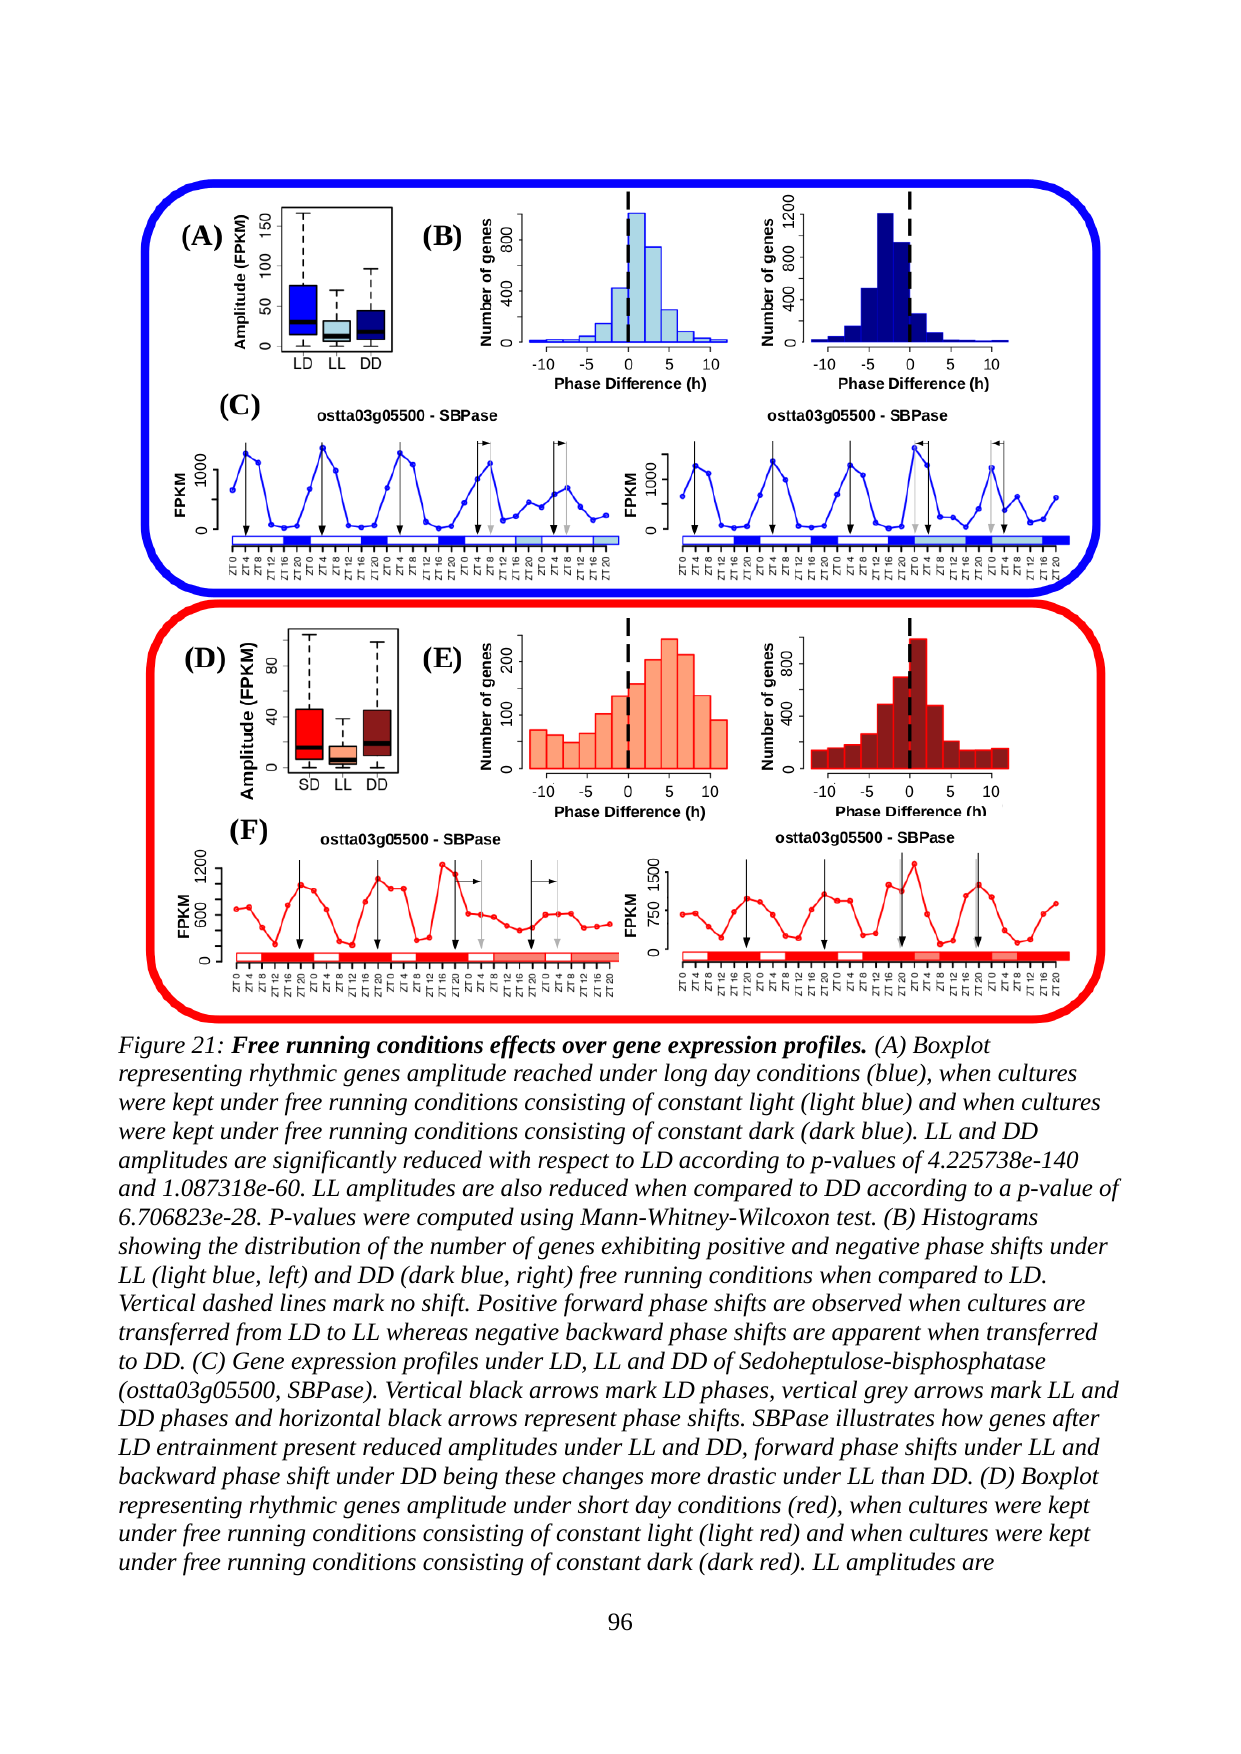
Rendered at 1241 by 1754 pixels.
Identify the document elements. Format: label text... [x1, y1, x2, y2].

text Figure 21: Free running conditions effects over gene expression profiles. (A) Boxplot representing rhythmic genes amplitude reached under long day conditions (blue), when cultures were kept under free running conditions consisting of constant light (light blue) and when cultures were kept under free running conditions consisting of constant dark (dark blue). LL and DD amplitudes are significantly reduced with respect to LD according to p-values of 4.225738e-140 and 1.087318e-60. LL amplitudes are also reduced when compared to DD according to a p-value of 6.706823e-28. P-values were computed using Mann-Whitney-Wilcoxon test. (B) Histograms showing the distribution of the number of genes exhibiting positive and negative phase shifts under LL (light blue, left) and DD (dark blue, right) free running conditions when compared to LD. Vertical dashed lines mark no shift. Positive forward phase shifts are observed when cultures are transferred from LD to LL whereas negative backward phase shifts are apparent when transferred to DD. (C) Gene expression profiles under LD, LL and DD of Sedoheptulose-bisphosphatase (ostta03g05500, SBPase). Vertical black arrows mark LD phases, vertical grey arrows mark LL and DD phases and horizontal black arrows represent phase shifts. SBPase illustrates how genes after LD entrainment present reduced amplitudes under LL and DD, forward phase shifts under LL and backward phase shift under DD being these changes more drastic under LL than DD. (D) Boxplot representing rhythmic genes amplitude under short day conditions (red), when cultures were kept under free running conditions consisting of constant light (light red) and when cultures were kept under free running conditions consisting of constant dark (dark red). LL amplitudes are [118, 1030, 1122, 1576]
picture [118, 176, 1123, 1030]
